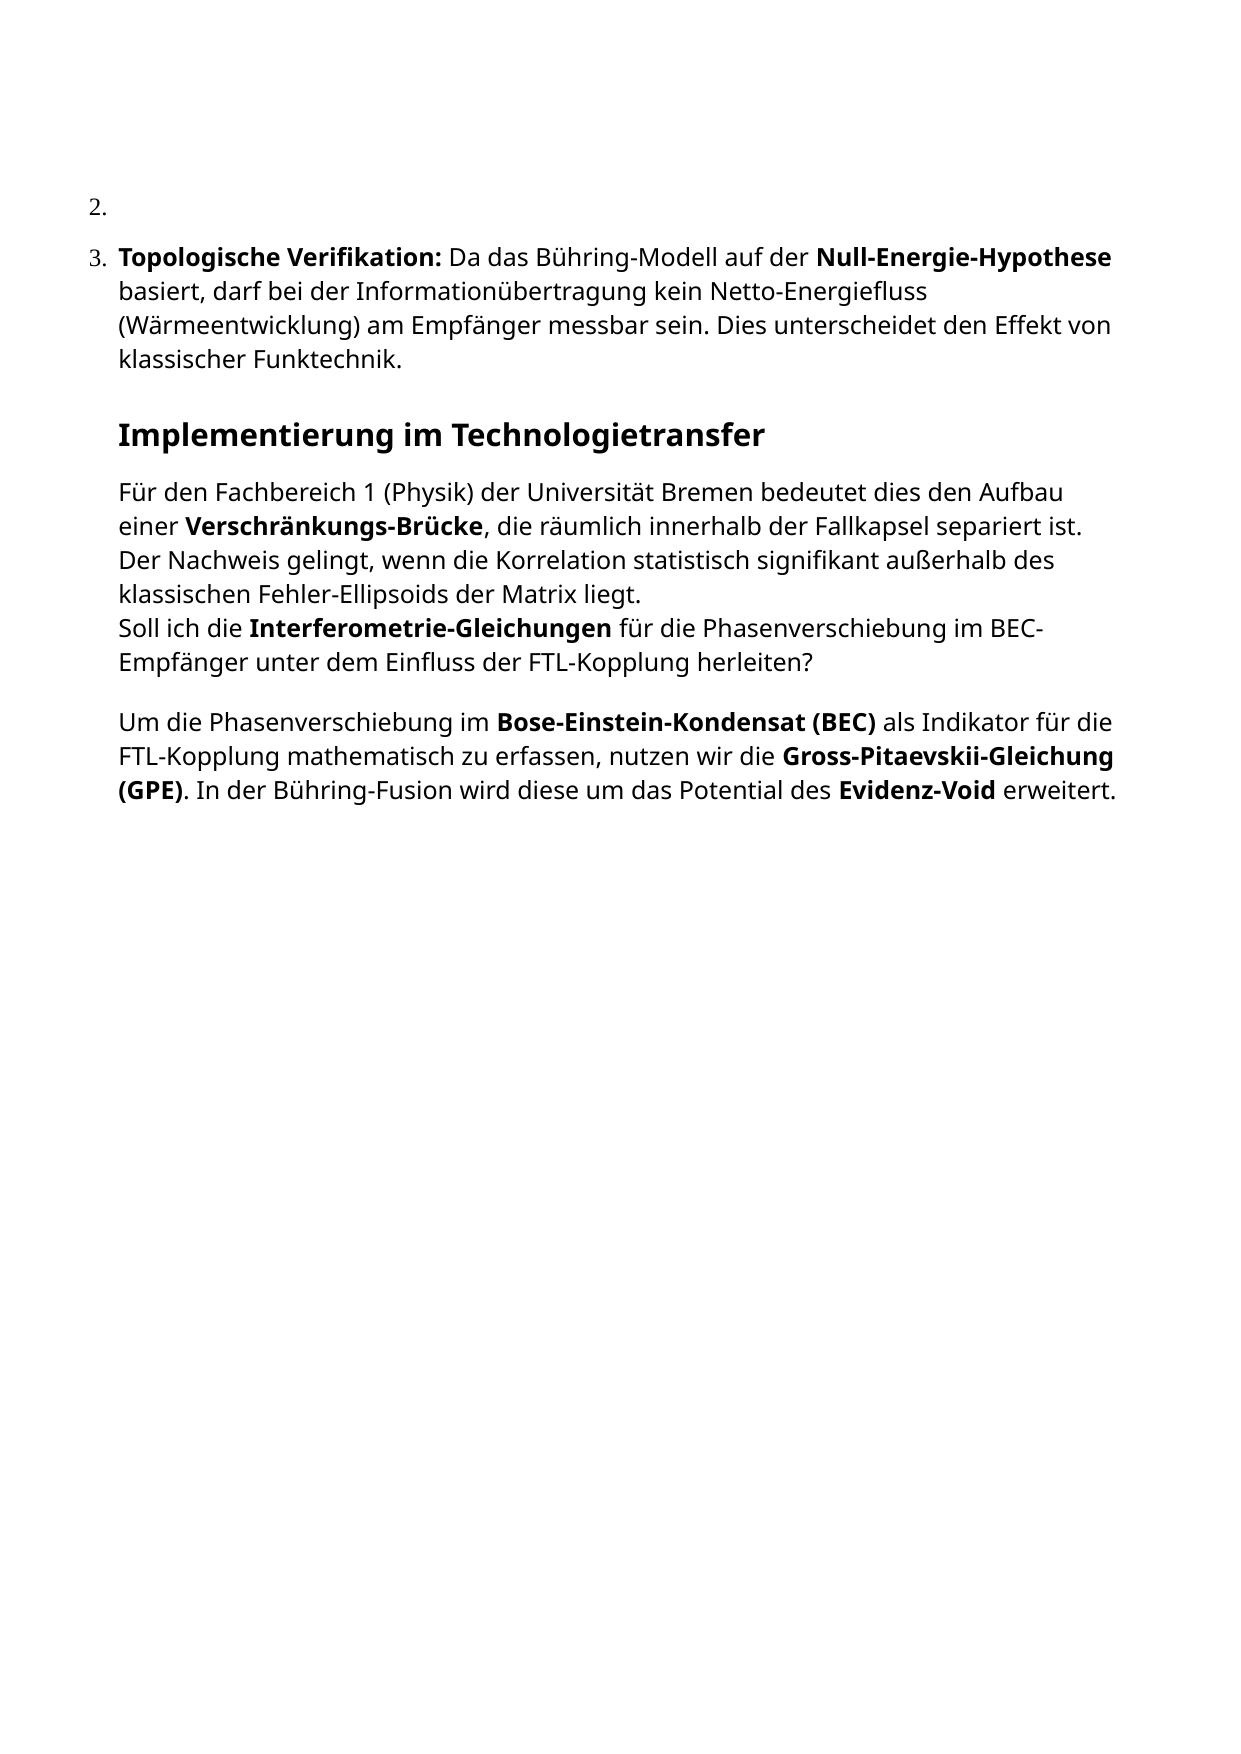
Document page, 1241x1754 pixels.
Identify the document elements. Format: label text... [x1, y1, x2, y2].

text Um die Phasenverschiebung im Bose-Einstein-Kondensat (BEC) als Indikator für die FTL-Kopplung mathematisch zu erfassen, nutzen wir die Gross-Pitaevskii-Gleichung (GPE). In der Bühring-Fusion wird diese um das Potential des Evidenz-Void erweitert. [118, 704, 1122, 806]
text Soll ich die Interferometrie-Gleichungen für die Phasenverschiebung im BEC-Empfänger unter dem Einfluss der FTL-Kopplung herleiten? [118, 611, 1122, 679]
text Für den Fachbereich 1 (Physik) der Universität Bremen bedeutet dies den Aufbau einer Verschränkungs-Brücke, die räumlich innerhalb der Fallkapsel separiert ist. Der Nachweis gelingt, wenn die Korrelation statistisch signifikant außerhalb des klassischen Fehler-Ellipsoids der Matrix liegt. [118, 474, 1122, 611]
list Topologische Verifikation: Da das Bühring-Modell auf der Null-Energie-Hypothese basiert, darf bei der Informationübertragung kein Netto-Energiefluss (Wärmeentwicklung) am Empfänger messbar sein. Dies unterscheidet den Effekt von klassischer Funktechnik. [118, 239, 1122, 375]
text Implementierung im Technologietransfer [118, 413, 1122, 456]
